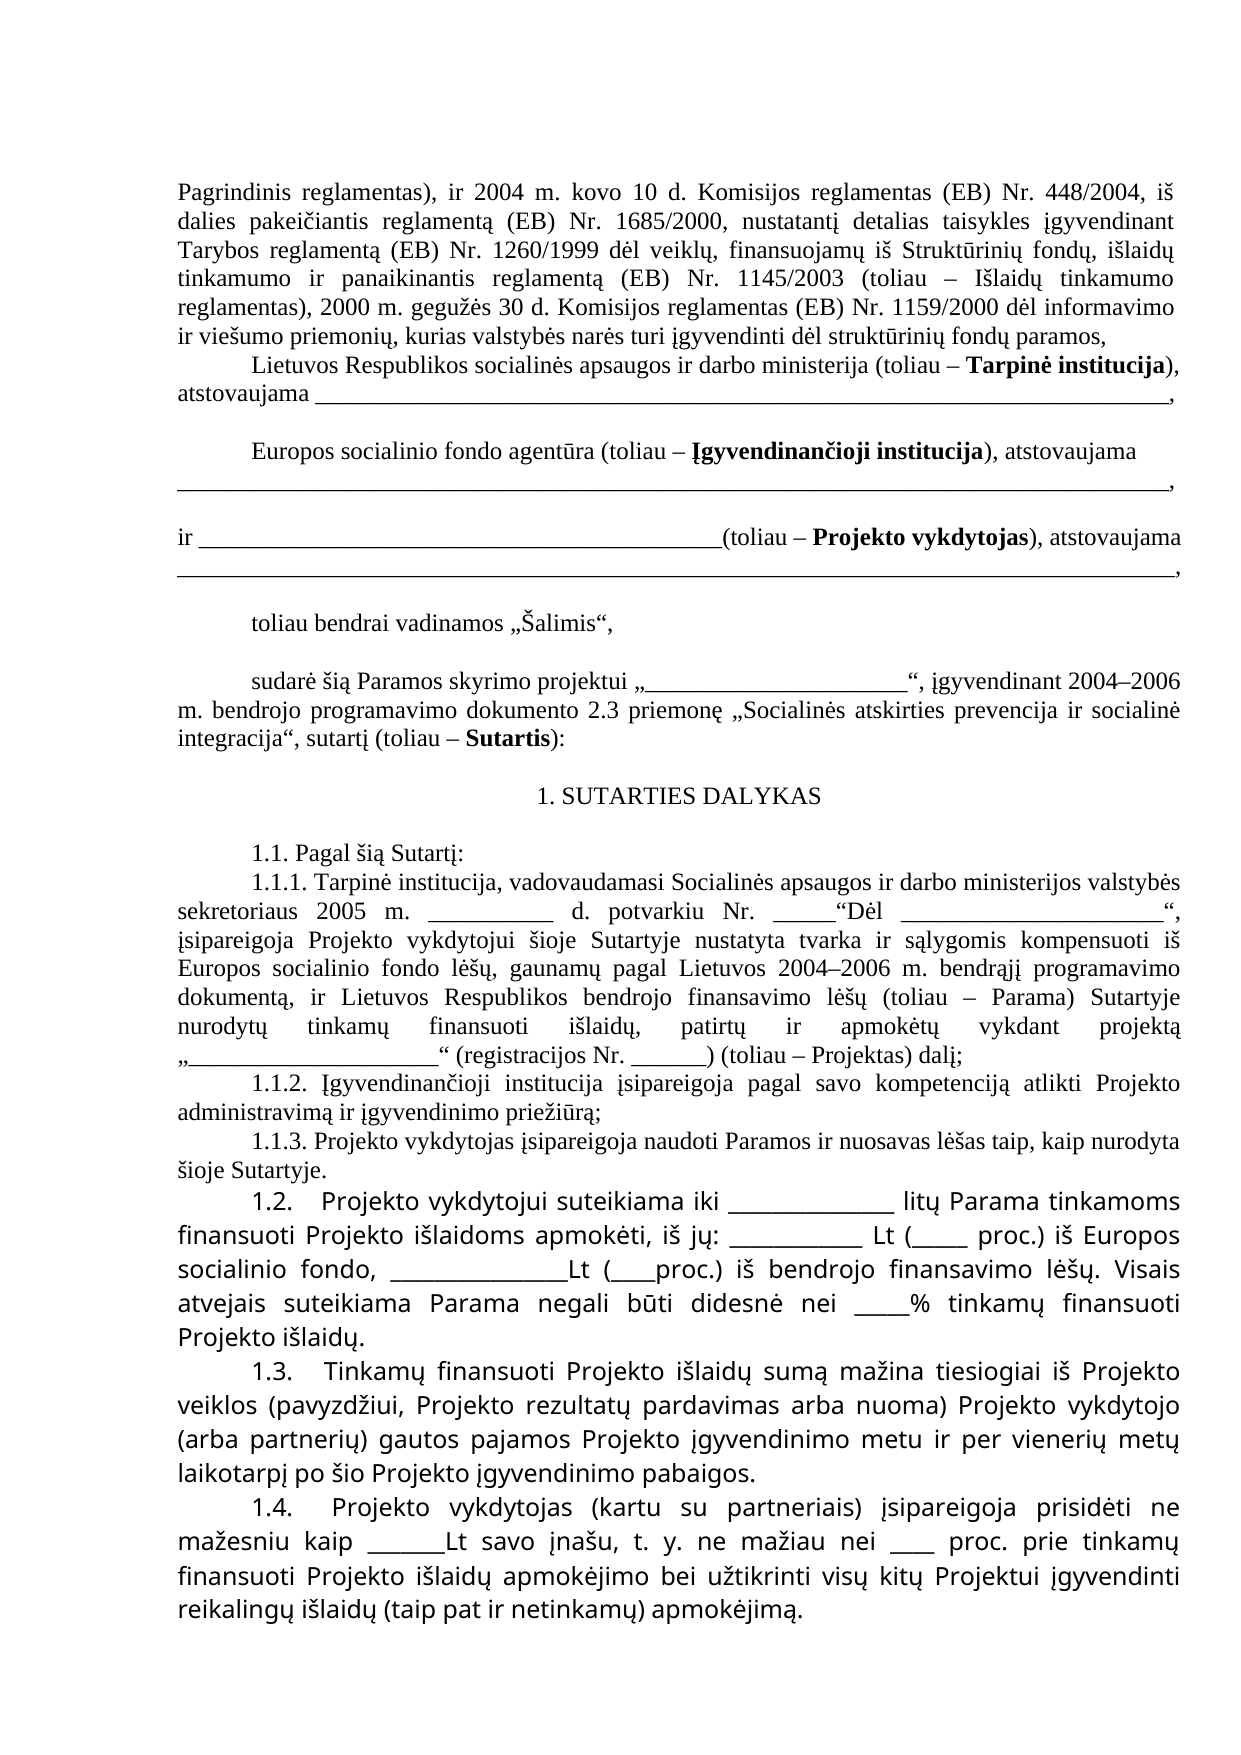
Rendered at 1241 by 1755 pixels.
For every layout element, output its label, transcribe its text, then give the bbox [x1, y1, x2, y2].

text 1.1.2. Įgyvendinančioji institucija įsipareigoja pagal savo kompetenciją atlikti Projekto administravimą ir įgyvendinimo priežiūrą; [177, 1068, 1181, 1126]
text atstovaujama , [177, 378, 1181, 407]
text ir (toliau – Projekto vykdytojas), atstovaujama [177, 522, 1181, 551]
text 1.2. Projekto vykdytojui suteikiama iki _______________ litų Parama tinkamoms finansuoti Projekto išlaidoms apmokėti, iš jų: ____________ Lt (_____ proc.) iš Europos socialinio fondo, ________________Lt (____proc.) iš bendrojo finansavimo lėšų. Visais atvejais suteikiama Parama negali būti didesnė nei _____% tinkamų finansuoti Projekto išlaidų. [177, 1183, 1181, 1354]
text 1.4. Projekto vykdytojas (kartu su partneriais) įsipareigoja prisidėti ne mažesniu kaip _______Lt savo įnašu, t. y. ne mažiau nei ____ proc. prie tinkamų finansuoti Projekto išlaidų apmokėjimo bei užtikrinti visų kitų Projektui įgyvendinti reikalingų išlaidų (taip pat ir netinkamų) apmokėjimą. [177, 1490, 1181, 1626]
text 1.1.1. Tarpinė institucija, vadovaudamasi Socialinės apsaugos ir darbo ministerijos valstybės sekretoriaus 2005 m. __________ d. potvarkiu Nr. _____“Dėl _____________________“, įsipareigoja Projekto vykdytojui šioje Sutartyje nustatyta tvarka ir sąlygomis kompensuoti iš Europos socialinio fondo lėšų, gaunamų pagal Lietuvos 2004–2006 m. bendrąjį programavimo dokumentą, ir Lietuvos Respublikos bendrojo finansavimo lėšų (toliau – Parama) Sutartyje nurodytų tinkamų finansuoti išlaidų, patirtų ir apmokėtų vykdant projektą „____________________“ (registracijos Nr. ______) (toliau – Projektas) dalį; [177, 867, 1181, 1068]
text Europos socialinio fondo agentūra (toliau – Įgyvendinančioji institucija), atstovaujama [177, 436, 1181, 465]
text , [177, 551, 1181, 580]
text 1.1.3. Projekto vykdytojas įsipareigoja naudoti Paramos ir nuosavas lėšas taip, kaip nurodyta šioje Sutartyje. [177, 1126, 1181, 1183]
text , [177, 465, 1181, 493]
text Pagrindinis reglamentas), ir 2004 m. kovo 10 d. Komisijos reglamentas (EB) Nr. 448/2004, iš dalies pakeičiantis reglamentą (EB) Nr. 1685/2000, nustatantį detalias taisykles įgyvendinant Tarybos reglamentą (EB) Nr. 1260/1999 dėl veiklų, finansuojamų iš Struktūrinių fondų, išlaidų tinkamumo ir panaikinantis reglamentą (EB) Nr. 1145/2003 (toliau – Išlaidų tinkamumo reglamentas), 2000 m. gegužės 30 d. Komisijos reglamentas (EB) Nr. 1159/2000 dėl informavimo ir viešumo priemonių, kurias valstybės narės turi įgyvendinti dėl struktūrinių fondų paramos, [177, 177, 1175, 350]
text 1.3. Tinkamų finansuoti Projekto išlaidų sumą mažina tiesiogiai iš Projekto veiklos (pavyzdžiui, Projekto rezultatų pardavimas arba nuoma) Projekto vykdytojo (arba partnerių) gautos pajamos Projekto įgyvendinimo metu ir per vienerių metų laikotarpį po šio Projekto įgyvendinimo pabaigos. [177, 1354, 1181, 1490]
text 1. SUTARTIES DALYKAS [177, 781, 1181, 810]
text Lietuvos Respublikos socialinės apsaugos ir darbo ministerija (toliau – Tarpinė institucija), [177, 350, 1181, 378]
text 1.1. Pagal šią Sutartį: [177, 838, 1181, 867]
text toliau bendrai vadinamos „Šalimis“, [177, 608, 1181, 637]
text sudarė šią Paramos skyrimo projektui „_____________________“, įgyvendinant 2004–2006 m. bendrojo programavimo dokumento 2.3 priemonę „Socialinės atskirties prevencija ir socialinė integracija“, sutartį (toliau – Sutartis): [177, 666, 1181, 752]
